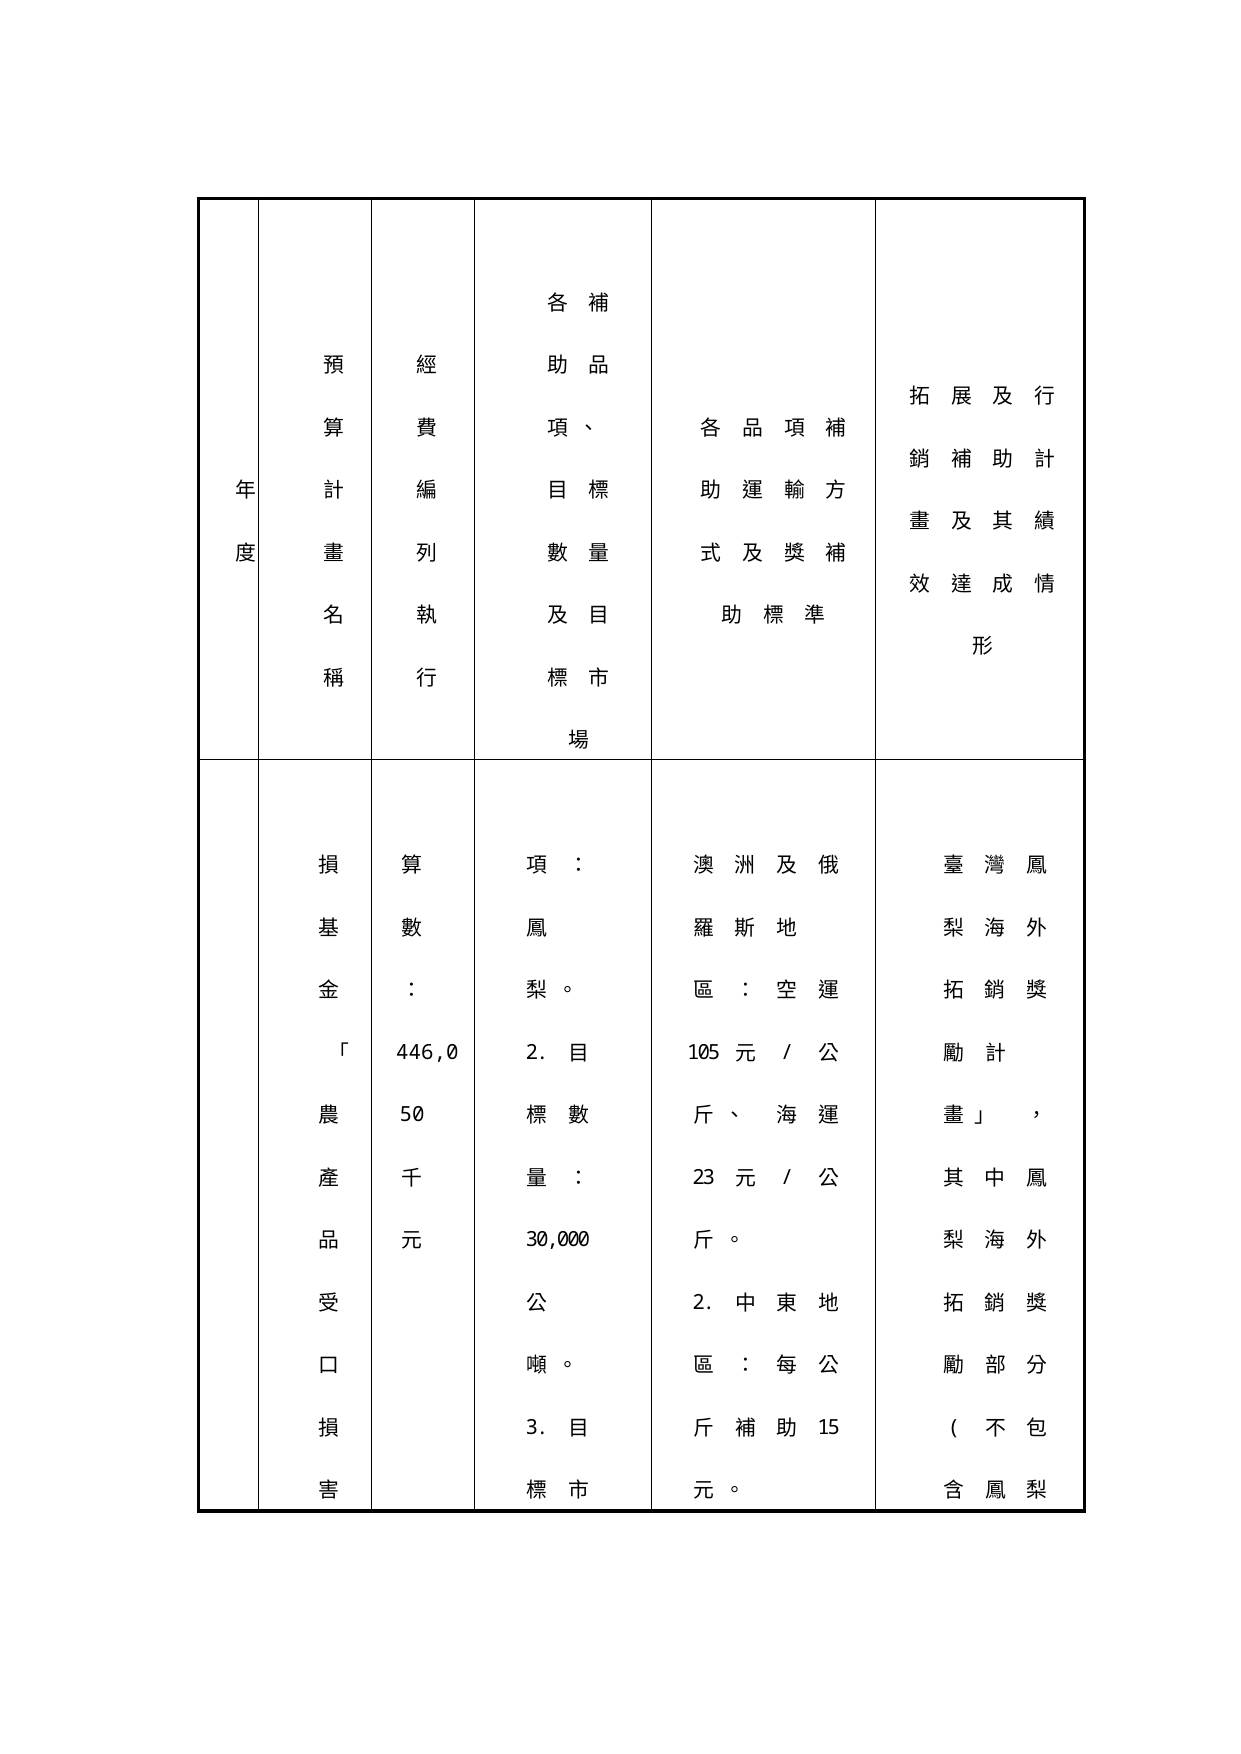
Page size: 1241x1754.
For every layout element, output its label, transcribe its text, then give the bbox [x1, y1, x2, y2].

table_header 預算計畫名稱 [259, 200, 371, 759]
table_header 年度 [200, 200, 258, 759]
table_cell 算數：446,050千元 [372, 760, 474, 1509]
table_cell 損基金「農產品受口損害 [259, 760, 371, 1509]
table_cell [200, 760, 258, 1509]
table_header 拓展及行銷補助計畫及其績效達成情形 [876, 200, 1083, 759]
table_cell 澳洲及俄羅斯地區：空運105元/公斤、海運23元/公斤。 2.中東地區：每公斤補助15元。 [652, 760, 875, 1509]
table_header 各品項補助運輸方式及獎補助標準 [652, 200, 875, 759]
table_cell 項：鳳梨。 2.目標數量：30,000公噸。 3.目標市 [475, 760, 651, 1509]
table_header 經費編列執行 [372, 200, 474, 759]
table_header 各補助品項、目標數量及目標市場 [475, 200, 651, 759]
table_cell 臺灣鳳梨海外拓銷獎勵計畫」，其中鳳梨海外拓銷獎勵部分(不包含鳳梨 [876, 760, 1083, 1509]
